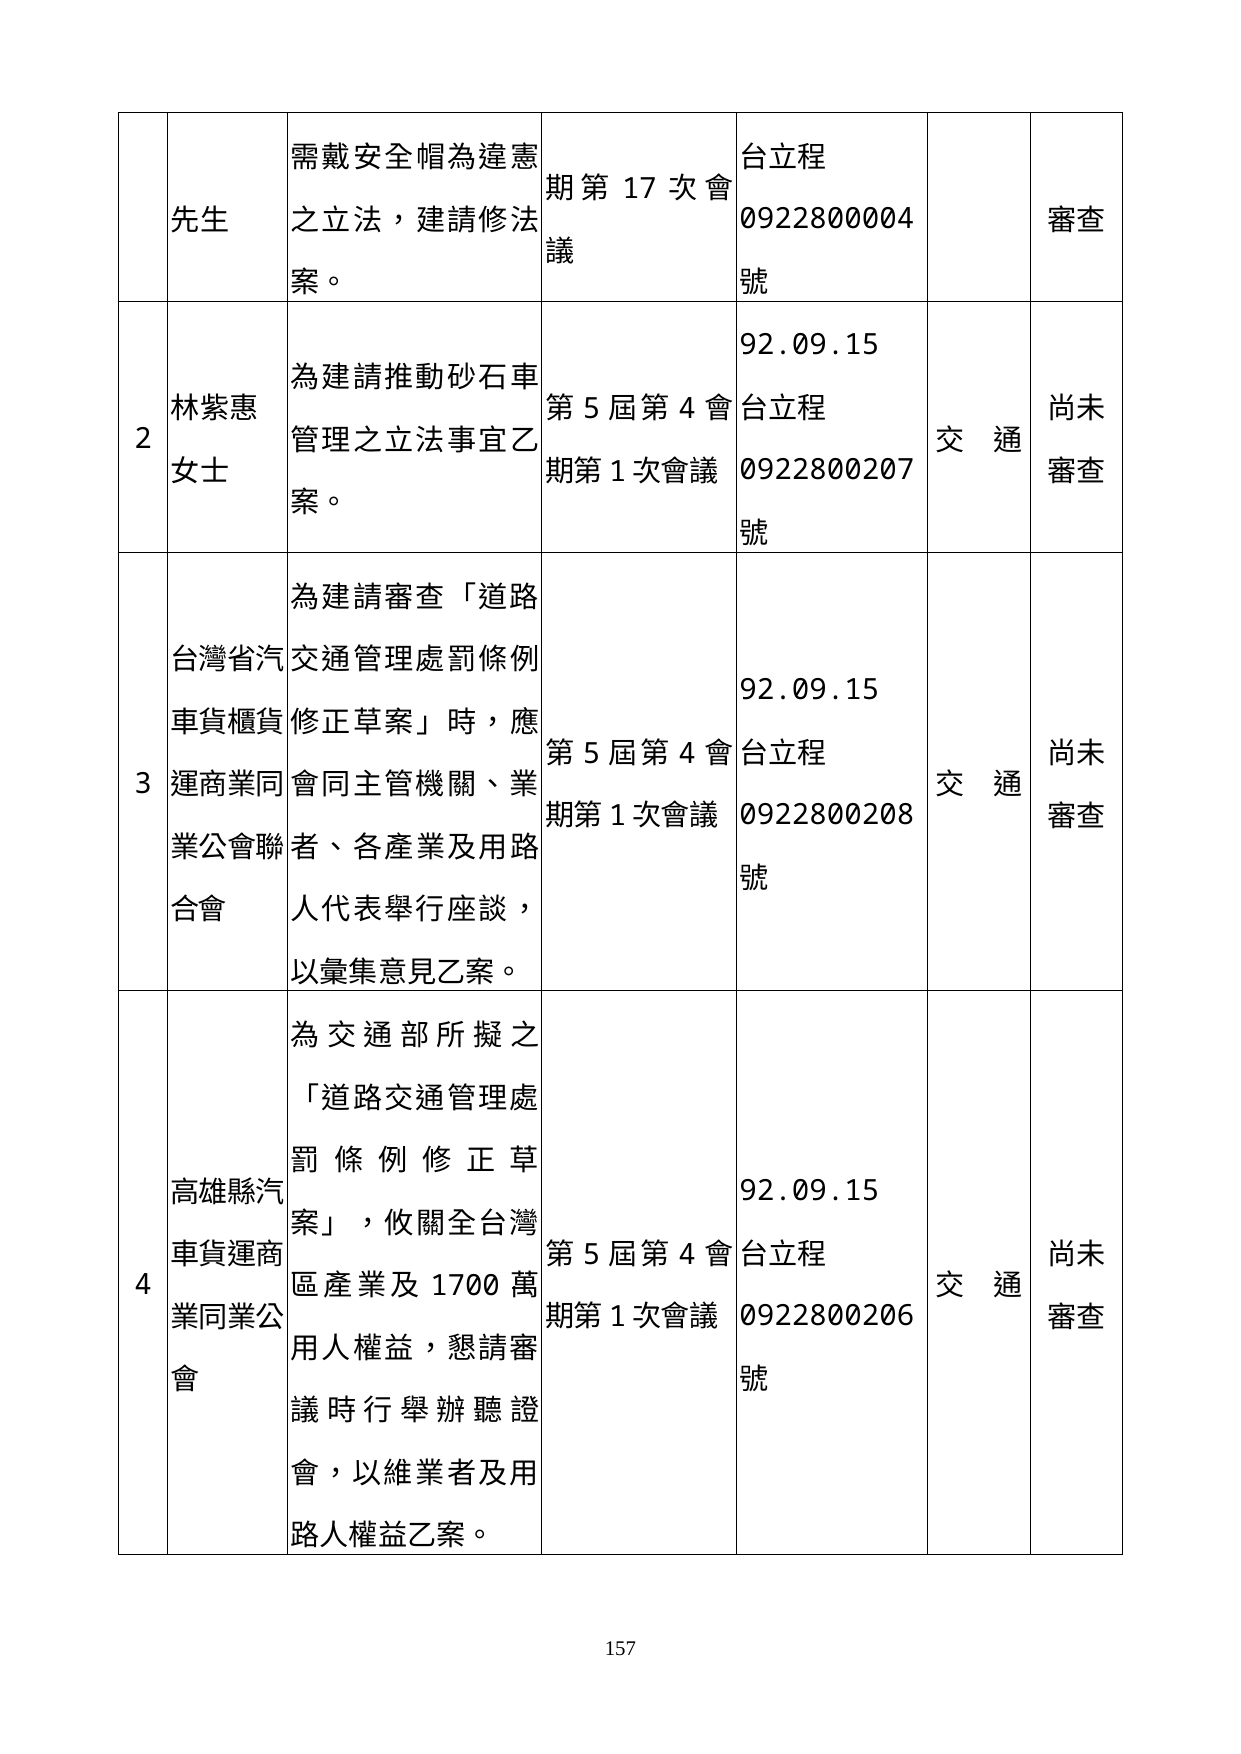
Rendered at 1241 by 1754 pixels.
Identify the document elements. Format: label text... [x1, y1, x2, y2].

table_cell 第5屆第4會期第1次會議 [542, 991, 736, 1554]
table_cell 3 [119, 553, 167, 990]
table_cell 先生 [168, 113, 287, 301]
table_cell 交 通 [928, 991, 1030, 1554]
table_cell 尚未審查 [1031, 302, 1122, 552]
table_cell 2 [119, 302, 167, 552]
table_cell 台立程 0922800004號 [737, 113, 927, 301]
table_cell 交 通 [928, 302, 1030, 552]
table_cell 期第17次會議 [542, 113, 736, 301]
table_cell 為交通部所擬之「道路交通管理處罰條例修正草案」，攸關全台灣區產業及1700萬用人權益，懇請審議時行舉辦聽證會，以維業者及用路人權益乙案。 [288, 991, 541, 1554]
table_cell 台灣省汽車貨櫃貨運商業同業公會聯合會 [168, 553, 287, 990]
table_cell [928, 113, 1030, 301]
table_cell 高雄縣汽車貨運商業同業公會 [168, 991, 287, 1554]
table_cell 第5屆第4會期第1次會議 [542, 302, 736, 552]
table_cell 92.09.15 台立程 0922800207號 [737, 302, 927, 552]
table_cell 92.09.15 台立程 0922800208號 [737, 553, 927, 990]
table_cell 為建請審查「道路交通管理處罰條例修正草案」時，應會同主管機關、業者、各產業及用路人代表舉行座談，以彙集意見乙案。 [288, 553, 541, 990]
table_cell 林紫惠 女士 [168, 302, 287, 552]
table_cell 尚未審查 [1031, 553, 1122, 990]
table_cell 92.09.15 台立程 0922800206號 [737, 991, 927, 1554]
table_cell [119, 113, 167, 301]
table_cell 第5屆第4會期第1次會議 [542, 553, 736, 990]
table_cell 為建請推動砂石車管理之立法事宜乙案。 [288, 302, 541, 552]
table_cell 尚未審查 [1031, 991, 1122, 1554]
table_cell 4 [119, 991, 167, 1554]
table_cell 需戴安全帽為違憲之立法，建請修法案。 [288, 113, 541, 301]
table_cell 審查 [1031, 113, 1122, 301]
table_cell 交 通 [928, 553, 1030, 990]
